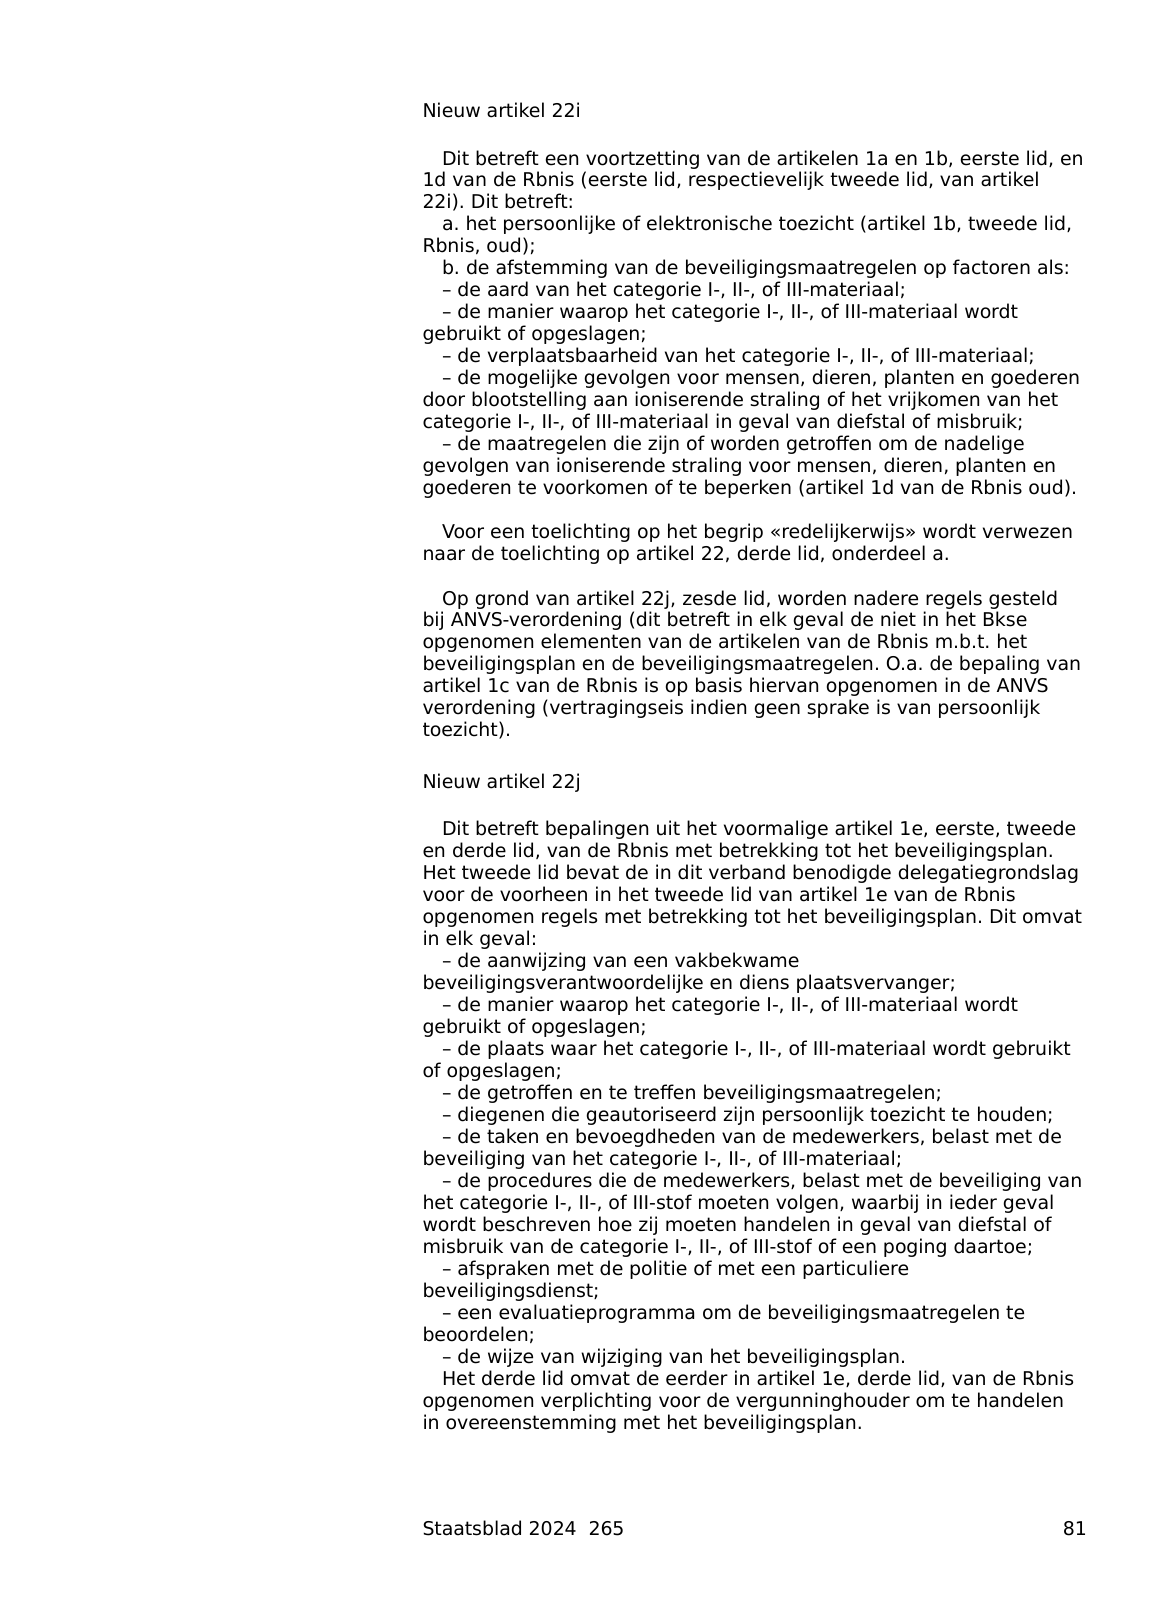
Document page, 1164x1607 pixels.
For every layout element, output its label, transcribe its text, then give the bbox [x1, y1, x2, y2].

text Het derde lid omvat de eerder in artikel 1e, derde lid, van de Rbnis opgenomen verplichting voor de vergunninghouder om te handelen in overeenstemming met het beveiligingsplan. [422, 1368, 1087, 1434]
text – de manier waarop het categorie I-, II-, of III-materiaal wordt gebruikt of opgeslagen; [422, 994, 1087, 1038]
text – de mogelijke gevolgen voor mensen, dieren, planten en goederen door blootstelling aan ioniserende straling of het vrijkomen van het categorie I-, II-, of III-materiaal in geval van diefstal of misbruik; [422, 367, 1087, 433]
text – de manier waarop het categorie I-, II-, of III-materiaal wordt gebruikt of opgeslagen; [422, 301, 1087, 345]
text – de aanwijzing van een vakbekwame beveiligingsverantwoordelijke en diens plaatsvervanger; [422, 950, 1087, 994]
text – de getroffen en te treffen beveiligingsmaatregelen; [422, 1082, 1087, 1104]
text – de maatregelen die zijn of worden getroffen om de nadelige gevolgen van ioniserende straling voor mensen, dieren, planten en goederen te voorkomen of te beperken (artikel 1d van de Rbnis oud). [422, 433, 1087, 499]
text Dit betreft bepalingen uit het voormalige artikel 1e, eerste, tweede en derde lid, van de Rbnis met betrekking tot het beveiligingsplan. Het tweede lid bevat de in dit verband benodigde delegatiegrondslag voor de voorheen in het tweede lid van artikel 1e van de Rbnis opgenomen regels met betrekking tot het beveiligingsplan. Dit omvat in elk geval: [422, 818, 1087, 950]
text – de aard van het categorie I-, II-, of III-materiaal; [422, 279, 1087, 301]
text – diegenen die geautoriseerd zijn persoonlijk toezicht te houden; [422, 1104, 1087, 1126]
text – de plaats waar het categorie I-, II-, of III-materiaal wordt gebruikt of opgeslagen; [422, 1038, 1087, 1082]
subtitle Nieuw artikel 22j [422, 771, 1087, 793]
text – afspraken met de politie of met een particuliere beveiligingsdienst; [422, 1258, 1087, 1302]
text b. de afstemming van de beveiligingsmaatregelen op factoren als: [422, 257, 1087, 279]
text Op grond van artikel 22j, zesde lid, worden nadere regels gesteld bij ANVS-verordening (dit betreft in elk geval de niet in het Bkse opgenomen elementen van de artikelen van de Rbnis m.b.t. het beveiligingsplan en de beveiligingsmaatregelen. O.a. de bepaling van artikel 1c van de Rbnis is op basis hiervan opgenomen in de ANVS verordening (vertragingseis indien geen sprake is van persoonlijk toezicht). [422, 587, 1087, 741]
text – de procedures die de medewerkers, belast met de beveiliging van het categorie I-, II-, of III-stof moeten volgen, waarbij in ieder geval wordt beschreven hoe zij moeten handelen in geval van diefstal of misbruik van de categorie I-, II-, of III-stof of een poging daartoe; [422, 1170, 1087, 1258]
text a. het persoonlijke of elektronische toezicht (artikel 1b, tweede lid, Rbnis, oud); [422, 213, 1087, 257]
text – de verplaatsbaarheid van het categorie I-, II-, of III-materiaal; [422, 345, 1087, 367]
text – de wijze van wijziging van het beveiligingsplan. [422, 1346, 1087, 1368]
text – een evaluatieprogramma om de beveiligingsmaatregelen te beoordelen; [422, 1302, 1087, 1346]
text Dit betreft een voortzetting van de artikelen 1a en 1b, eerste lid, en 1d van de Rbnis (eerste lid, respectievelijk tweede lid, van artikel 22i). Dit betreft: [422, 147, 1087, 213]
text Voor een toelichting op het begrip «redelijkerwijs» wordt verwezen naar de toelichting op artikel 22, derde lid, onderdeel a. [422, 521, 1087, 565]
subtitle Nieuw artikel 22i [422, 100, 1087, 122]
text – de taken en bevoegdheden van de medewerkers, belast met de beveiliging van het categorie I-, II-, of III-materiaal; [422, 1126, 1087, 1170]
